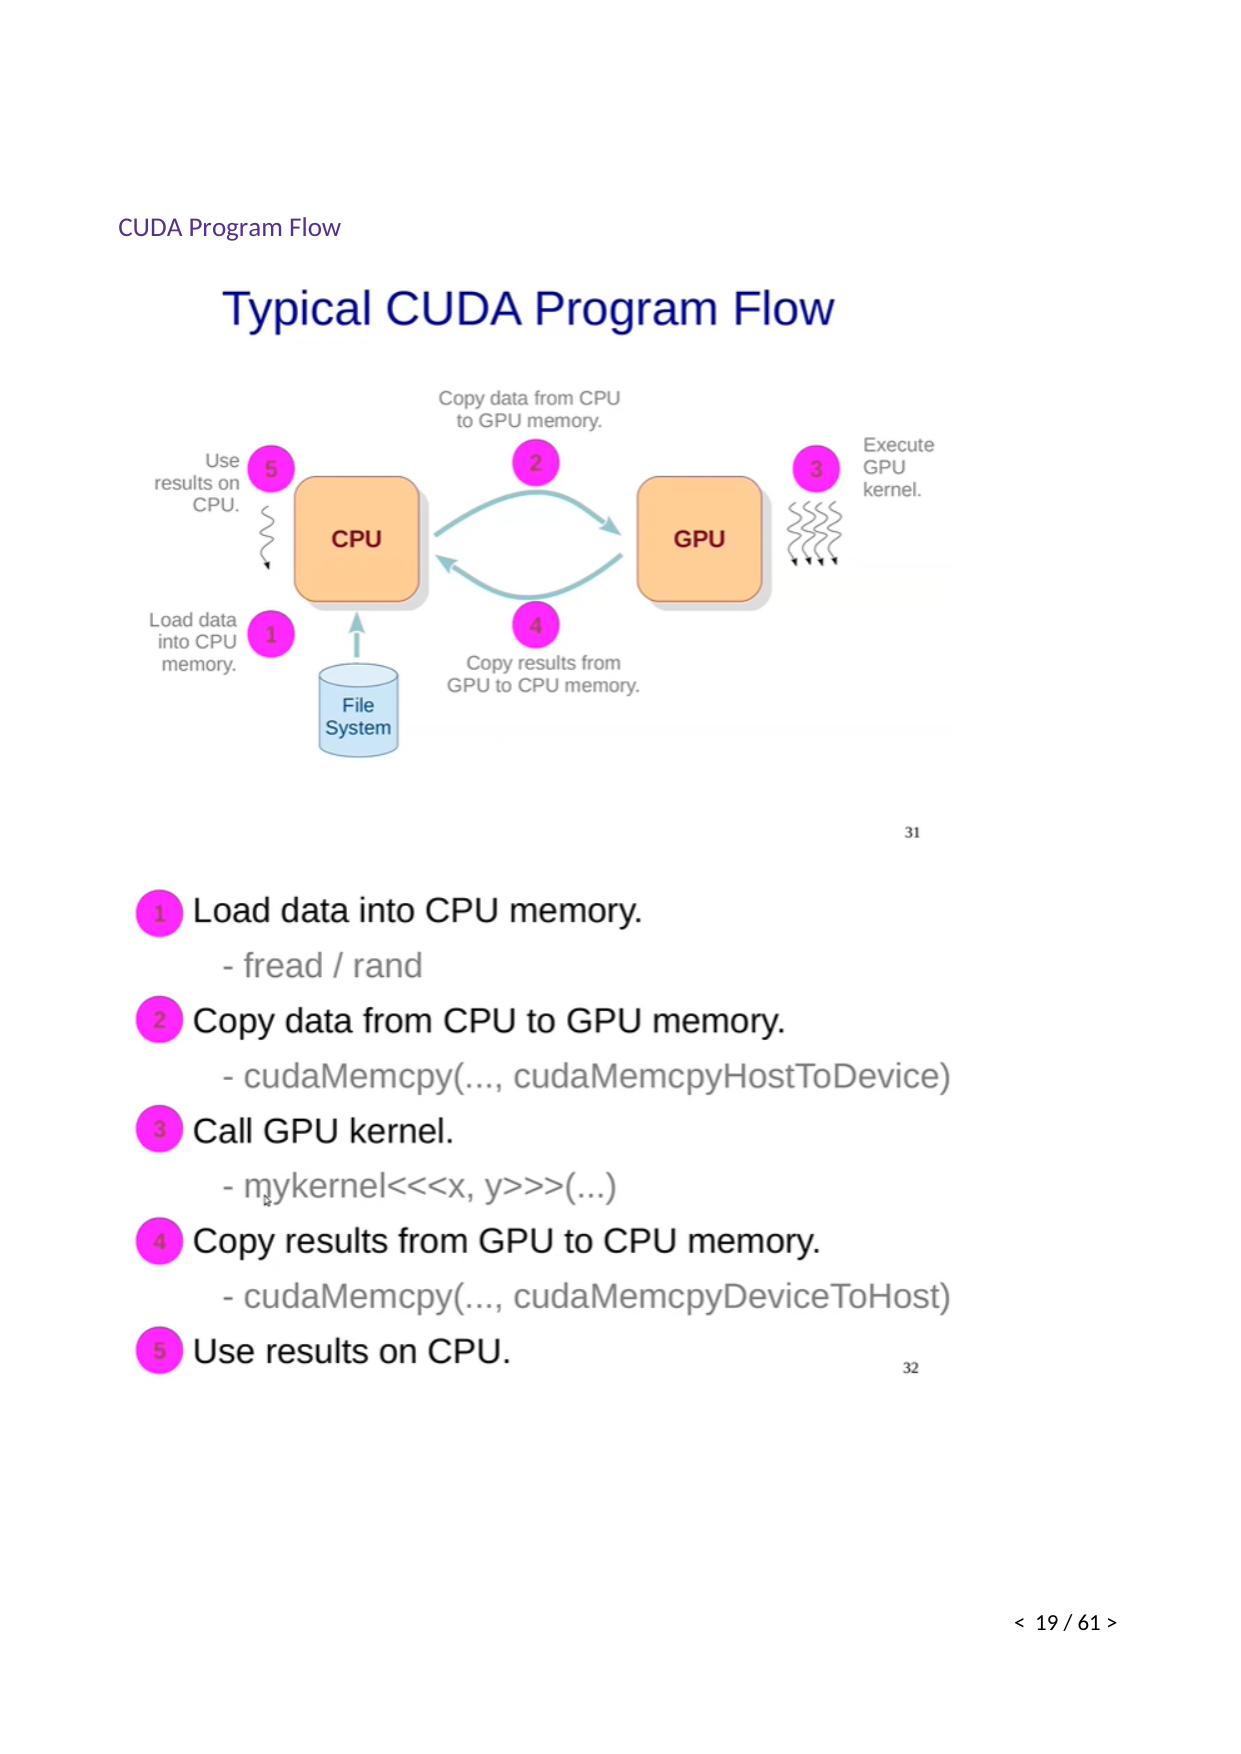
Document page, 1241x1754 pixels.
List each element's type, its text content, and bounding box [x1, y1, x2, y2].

picture [118, 882, 959, 1397]
picture [118, 257, 952, 864]
subtitle CUDA Program Flow [118, 210, 1122, 243]
